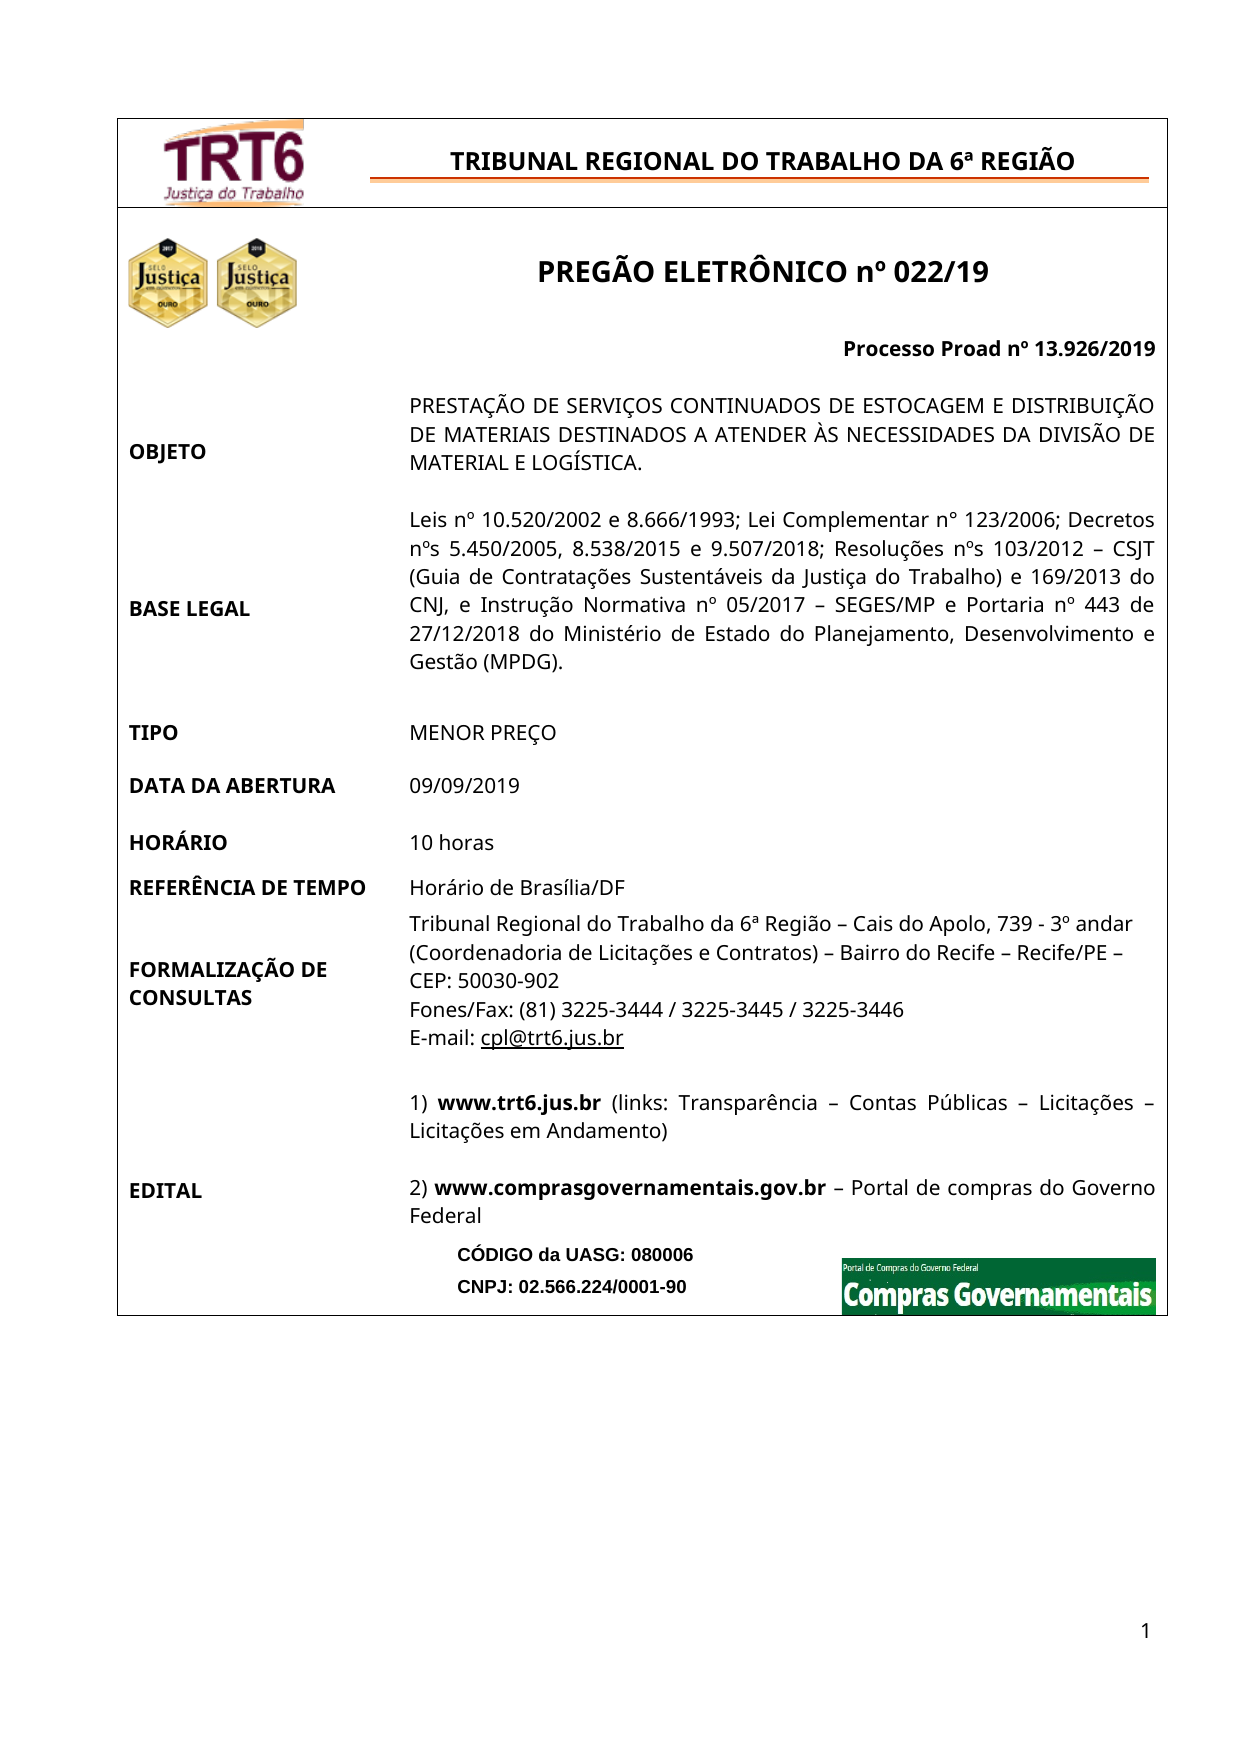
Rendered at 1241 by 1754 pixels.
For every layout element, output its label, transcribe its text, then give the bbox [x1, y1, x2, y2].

table_cell PREGÃO ELETRÔNICO nº 022/19 [359, 208, 1167, 334]
table_cell 09/09/2019 [398, 754, 1167, 811]
table_cell HORÁRIO [118, 811, 398, 867]
table_cell BASE LEGAL [118, 505, 398, 704]
table_header [212, 144, 227, 152]
table_header [269, 130, 286, 139]
table_cell Leis nº 10.520/2002 e 8.666/1993; Lei Complementar n° 123/2006; Decretos nºs 5.450/2005, 8.538/2015 e 9.507/2018; Resoluções nºs 103/2012 – CSJT (Guia de Contratações Sustentáveis da Justiça do Trabalho) e 169/2013 do CNJ, e Instrução Normativa nº 05/2017 – SEGES/MP e Portaria nº 443 de 27/12/2018 do Ministério de Estado do Planejamento, Desenvolvimento e Gestão (MPDG). [398, 505, 1167, 704]
table_cell OBJETO [118, 391, 398, 505]
table_cell TIPO [118, 704, 398, 754]
table_header TRIBUNAL REGIONAL DO TRABALHO DA 6ª REGIÃO [359, 119, 1167, 207]
table_cell PRESTAÇÃO DE SERVIÇOS CONTINUADOS DE ESTOCAGEM E DISTRIBUIÇÃO DE MATERIAIS DESTINADOS A ATENDER ÀS NECESSIDADES DA DIVISÃO DE MATERIAL E LOGÍSTICA. [398, 391, 1167, 505]
table_cell EDITAL [118, 1059, 398, 1314]
table_cell MENOR PREÇO [398, 704, 1167, 754]
table_cell Processo Proad nº 13.926/2019 [118, 335, 1167, 391]
table_cell 10 horas [398, 811, 1167, 867]
table_header [284, 158, 294, 172]
table_header [222, 131, 239, 141]
table_cell FORMALIZAÇÃO DE CONSULTAS [118, 902, 398, 1059]
table_cell DATA DA ABERTURA [118, 754, 398, 811]
table_header [118, 119, 359, 207]
table_cell Tribunal Regional do Trabalho da 6ª Região – Cais do Apolo, 739 - 3º andar (Coordenadoria de Licitações e Contratos) – Bairro do Recife – Recife/PE – CEP: 50030-902 Fones/Fax: (81) 3225-3444 / 3225-3445 / 3225-3446 E-mail: cpl@trt6.jus.br [398, 902, 1167, 1059]
table_cell Horário de Brasília/DF [398, 867, 1167, 902]
table_cell [118, 208, 359, 334]
table_cell 1) www.trt6.jus.br (links: Transparência – Contas Públicas – Licitações – Licitações em Andamento) 2) www.comprasgovernamentais.gov.br – Portal de compras do Governo Federal [398, 1059, 1167, 1314]
table_cell REFERÊNCIA DE TEMPO [118, 867, 398, 902]
